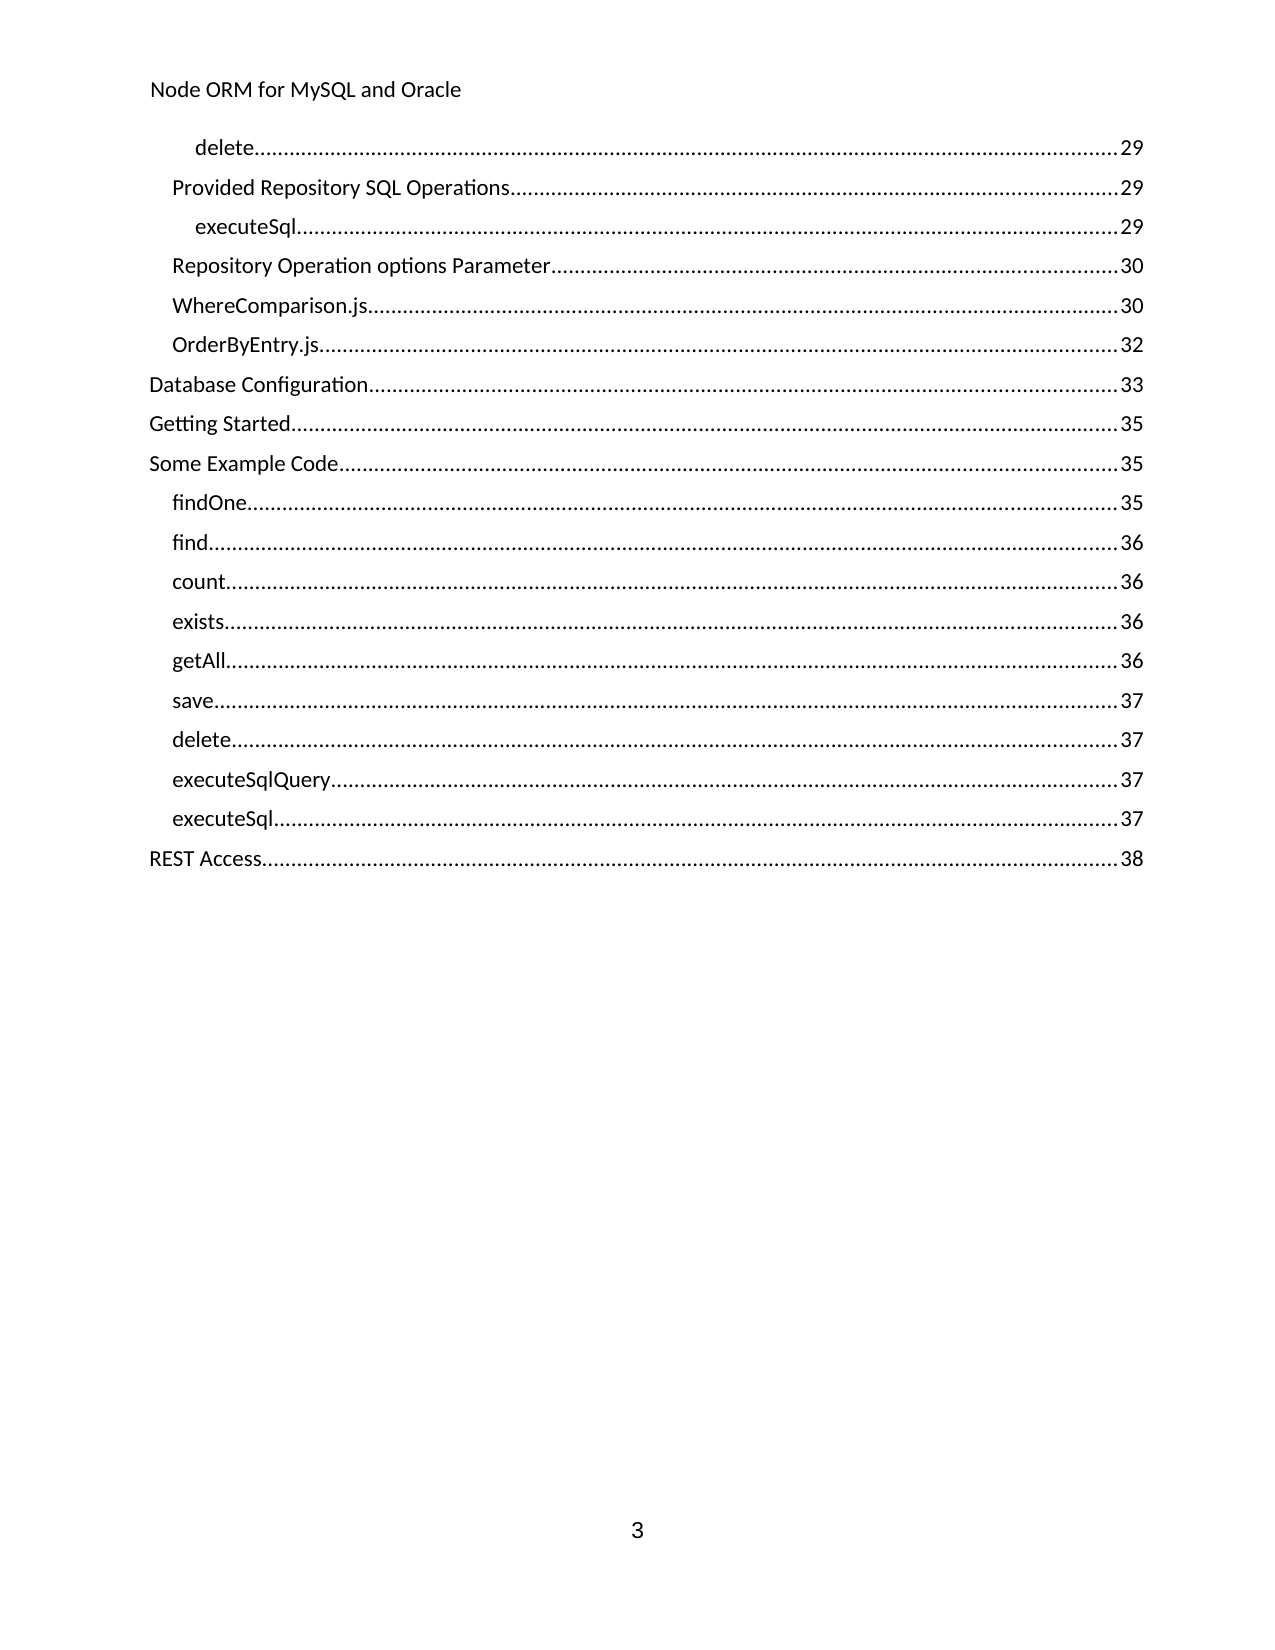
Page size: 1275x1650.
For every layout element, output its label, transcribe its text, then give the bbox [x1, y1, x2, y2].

text WhereComparison.js 30 [172, 291, 1143, 319]
text executeSql 29 [195, 212, 1143, 240]
text exists 36 [172, 607, 1143, 635]
text Database Configuration 33 [149, 370, 1143, 398]
text find 36 [172, 528, 1143, 556]
text Provided Repository SQL Operations 29 [172, 173, 1143, 201]
text executeSqlQuery 37 [172, 765, 1143, 793]
text save 37 [172, 686, 1143, 714]
text Repository Operation options Parameter 30 [172, 252, 1143, 280]
text delete 29 [195, 133, 1143, 161]
text getAll 36 [172, 646, 1143, 674]
text REST Access 38 [149, 844, 1143, 872]
text executeSql 37 [172, 804, 1143, 832]
text Getting Started 35 [149, 409, 1143, 438]
text count 36 [172, 567, 1143, 596]
text delete 37 [172, 725, 1143, 753]
text OrderByEntry.js 32 [172, 331, 1143, 359]
text Some Example Code 35 [149, 449, 1143, 477]
text findOne 35 [172, 488, 1143, 517]
